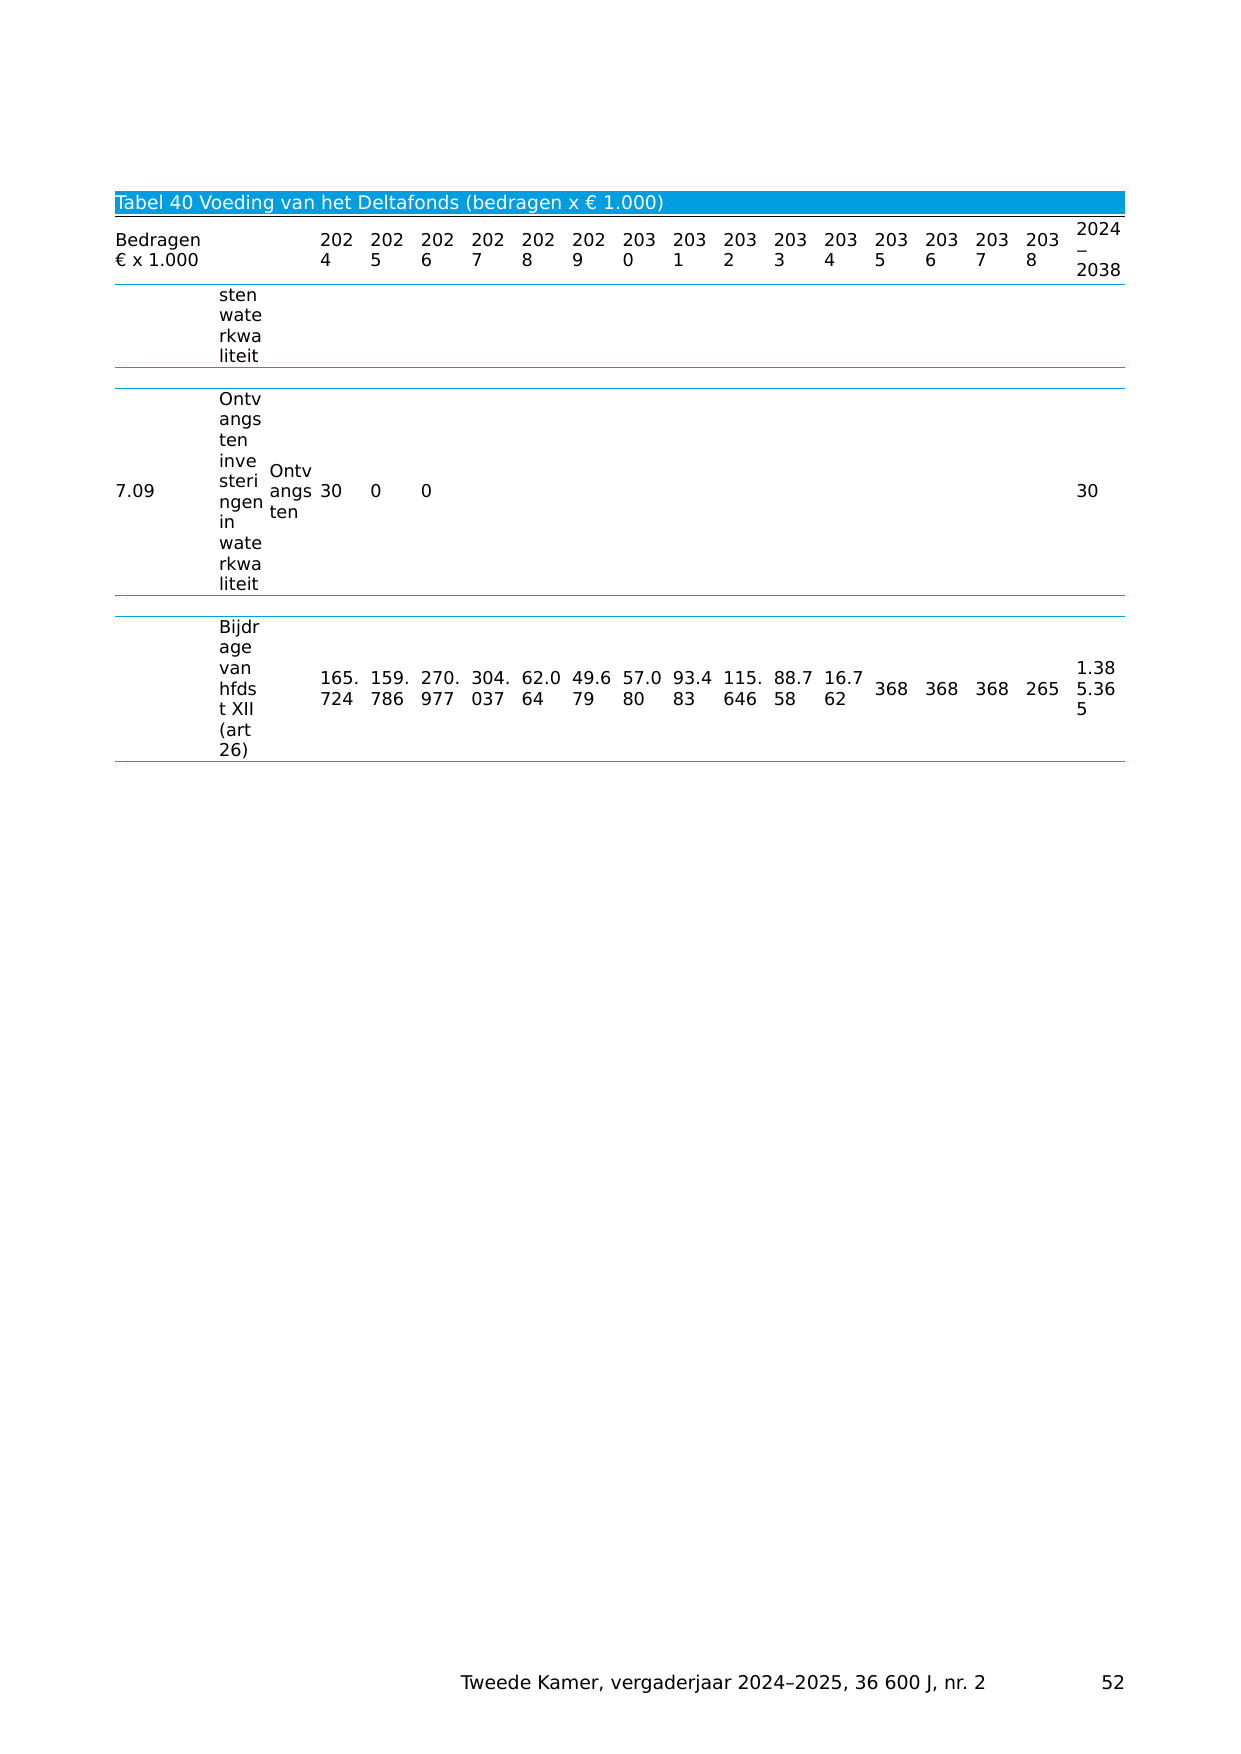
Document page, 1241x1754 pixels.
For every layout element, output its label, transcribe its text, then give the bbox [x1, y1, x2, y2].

table_cell [720, 389, 771, 595]
table_cell [569, 389, 619, 595]
table_cell 7.09 [115, 389, 216, 595]
table_cell [266, 217, 317, 284]
table_cell 2028 [519, 217, 569, 284]
table_cell [266, 617, 317, 761]
table_cell [266, 368, 317, 388]
table_cell [1073, 368, 1125, 388]
table_cell [317, 285, 367, 367]
table_cell 368 [972, 617, 1023, 761]
table_cell 62.064 [519, 617, 569, 761]
table_cell [569, 285, 619, 367]
table_cell [519, 368, 569, 388]
table_cell [821, 285, 871, 367]
table_cell [418, 285, 468, 367]
table_cell Bijdrage van hfdst XII (art 26) [216, 617, 266, 761]
table_cell [519, 285, 569, 367]
table_cell [771, 596, 821, 616]
table_cell [972, 285, 1023, 367]
table_cell 30 [317, 389, 367, 595]
table_cell 0 [418, 389, 468, 595]
table_cell 2038 [1023, 217, 1073, 284]
table_cell [216, 596, 266, 616]
table_cell [922, 285, 972, 367]
table_cell [771, 389, 821, 595]
table_cell [871, 285, 922, 367]
table_cell [922, 389, 972, 595]
table_cell [720, 285, 771, 367]
table_cell 2031 [670, 217, 720, 284]
table_cell Bedragen € x 1.000 [115, 217, 216, 284]
table_cell [468, 389, 518, 595]
table_cell [115, 617, 216, 761]
table_cell [115, 368, 216, 388]
table_cell [1023, 368, 1073, 388]
table_cell [317, 368, 367, 388]
table_cell [619, 596, 670, 616]
table_cell Ontvangsten investeringen in waterkwaliteit [216, 389, 266, 595]
table_cell Ontvangsten [266, 389, 317, 595]
table_cell [418, 368, 468, 388]
table_cell [1023, 389, 1073, 595]
table_cell 2033 [771, 217, 821, 284]
table_cell [569, 596, 619, 616]
table_cell [468, 285, 518, 367]
table_cell [821, 596, 871, 616]
table_cell [771, 368, 821, 388]
table_cell 2024 ‒ 2038 [1073, 217, 1125, 284]
table_cell 93.483 [670, 617, 720, 761]
table_cell [266, 285, 317, 367]
table_cell [1023, 596, 1073, 616]
table_cell 2024 [317, 217, 367, 284]
table_cell [670, 368, 720, 388]
table_cell 159.786 [367, 617, 418, 761]
table_cell [922, 596, 972, 616]
table_cell 2025 [367, 217, 418, 284]
table_cell [821, 389, 871, 595]
table_cell [972, 389, 1023, 595]
table_cell [871, 596, 922, 616]
table_cell [670, 596, 720, 616]
table_cell [771, 285, 821, 367]
table_cell 2026 [418, 217, 468, 284]
table_cell 368 [871, 617, 922, 761]
table_cell 2027 [468, 217, 518, 284]
table_cell [871, 389, 922, 595]
table_cell [216, 217, 266, 284]
table_cell 2036 [922, 217, 972, 284]
table_cell 88.758 [771, 617, 821, 761]
table_cell [266, 596, 317, 616]
table_cell 2037 [972, 217, 1023, 284]
table_cell [1073, 285, 1125, 367]
table_cell [216, 368, 266, 388]
table_cell [519, 389, 569, 595]
table_cell 2032 [720, 217, 771, 284]
table_cell 115.646 [720, 617, 771, 761]
table_cell 49.679 [569, 617, 619, 761]
table_cell [367, 285, 418, 367]
table_cell 1.385.365 [1073, 617, 1125, 761]
table_cell [972, 596, 1023, 616]
table_cell 16.762 [821, 617, 871, 761]
table_cell [619, 285, 670, 367]
table_cell [418, 596, 468, 616]
table_cell 270.977 [418, 617, 468, 761]
table_cell sten waterkwaliteit [216, 285, 266, 367]
table_cell [317, 596, 367, 616]
table_cell [871, 368, 922, 388]
table_cell [619, 389, 670, 595]
table_cell [670, 389, 720, 595]
table_cell [670, 285, 720, 367]
table_cell [367, 368, 418, 388]
table_cell 30 [1073, 389, 1125, 595]
table_cell [619, 368, 670, 388]
table_cell [115, 285, 216, 367]
table_cell 2030 [619, 217, 670, 284]
table_cell 165.724 [317, 617, 367, 761]
table_cell 2029 [569, 217, 619, 284]
table_cell [720, 368, 771, 388]
table_cell [821, 368, 871, 388]
table_cell [1073, 596, 1125, 616]
table_cell 2035 [871, 217, 922, 284]
table_cell [468, 596, 518, 616]
table_cell 265 [1023, 617, 1073, 761]
table_cell [519, 596, 569, 616]
table_cell 57.080 [619, 617, 670, 761]
table_cell [922, 368, 972, 388]
table_cell [1023, 285, 1073, 367]
table_cell 2034 [821, 217, 871, 284]
table_cell 304.037 [468, 617, 518, 761]
table_cell [367, 596, 418, 616]
table_cell [972, 368, 1023, 388]
table_cell [720, 596, 771, 616]
table_cell 368 [922, 617, 972, 761]
table_cell 0 [367, 389, 418, 595]
table_cell [115, 596, 216, 616]
table_cell [468, 368, 518, 388]
table_cell [569, 368, 619, 388]
